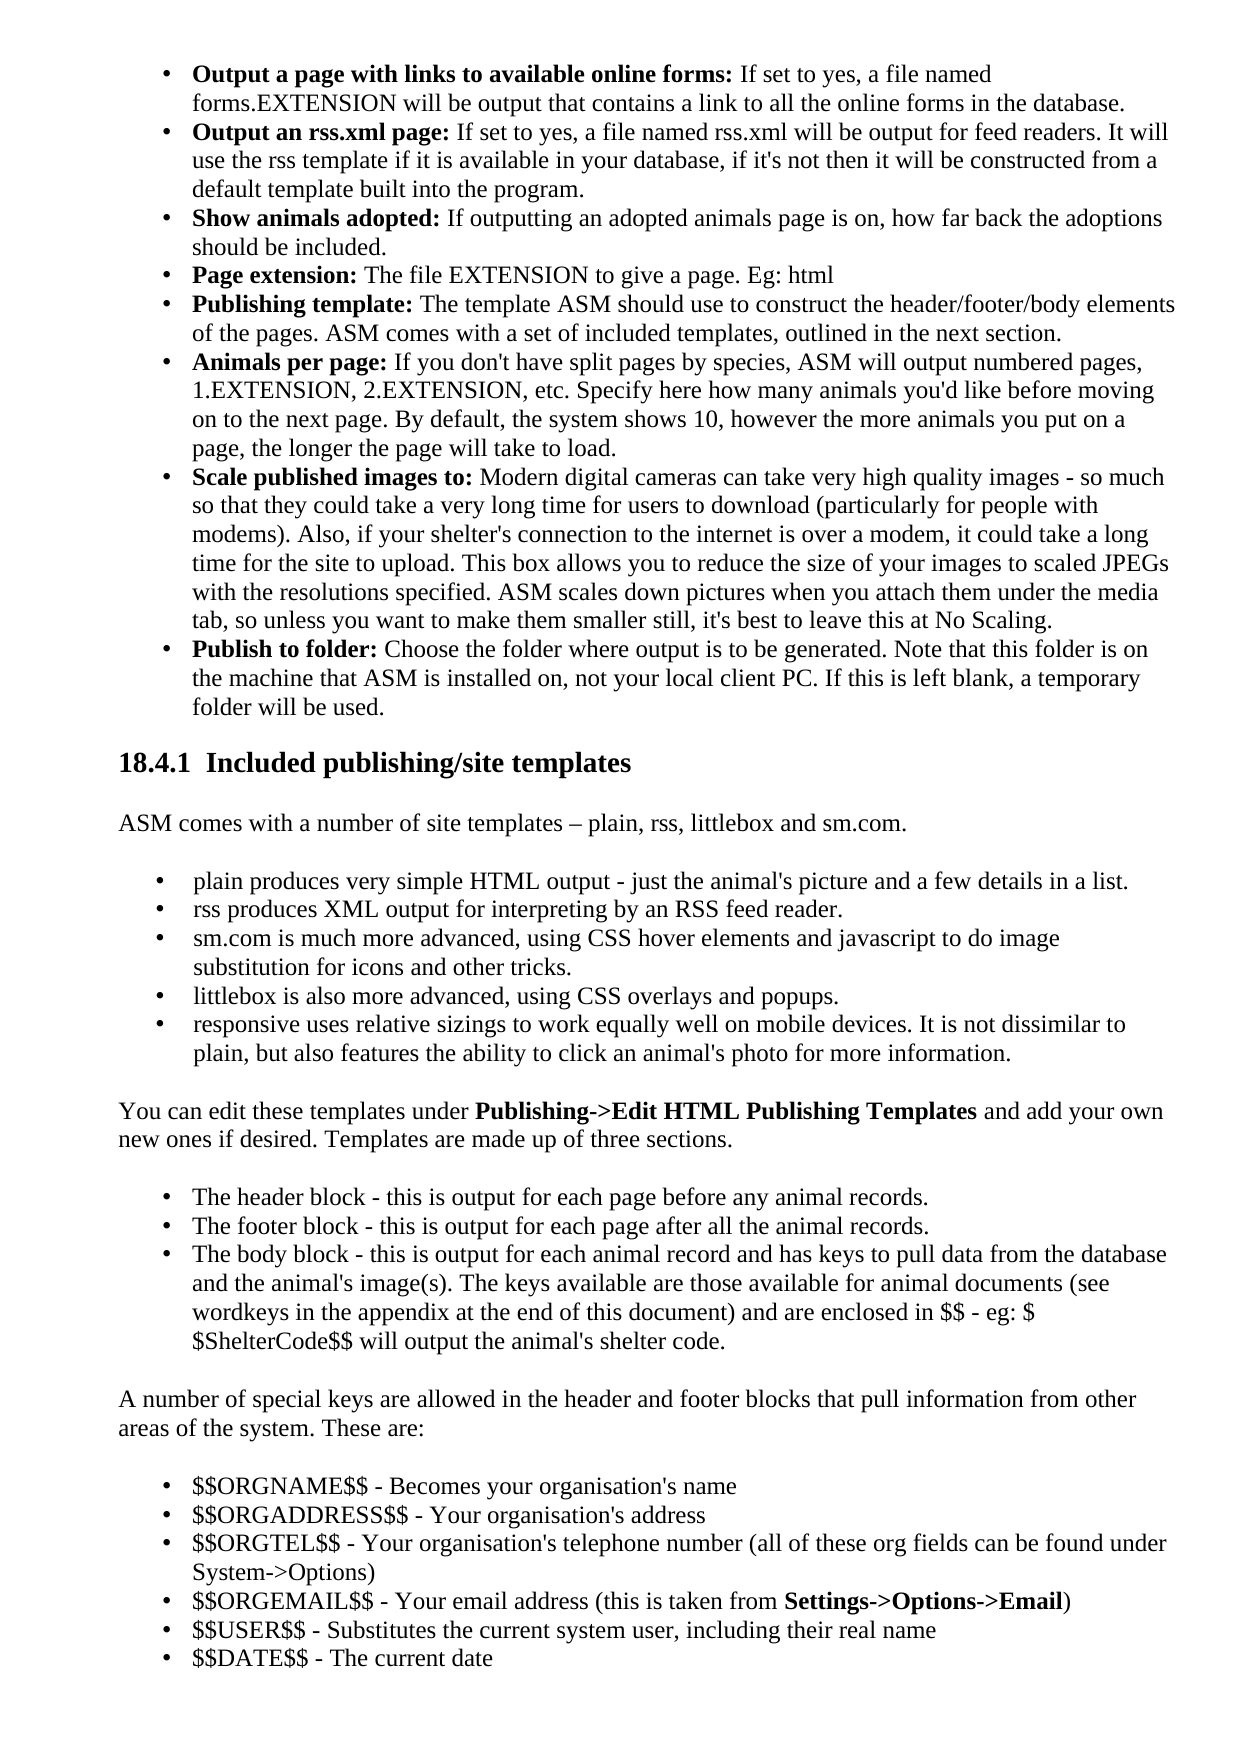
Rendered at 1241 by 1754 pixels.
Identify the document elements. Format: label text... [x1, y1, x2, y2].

list Publish to folder: Choose the folder where output is to be generated. Note that this folder is on the machine that ASM is installed on, not your local client PC. If this is left blank, a temporary folder will be used. [162, 634, 1181, 720]
list Page extension: The file EXTENSION to give a page. Eg: html [162, 260, 1181, 289]
list The body block - this is output for each animal record and has keys to pull data from the database and the animal's image(s). The keys available are those available for animal documents (see wordkeys in the appendix at the end of this document) and are enclosed in $$ - eg: $$ShelterCode$$ will output the animal's shelter code. [162, 1239, 1181, 1354]
list $$DATE$$ - The current date [162, 1643, 1181, 1672]
list Show animals adopted: If outputting an adopted animals page is on, how far back the adoptions should be included. [162, 203, 1181, 260]
list Output a page with links to available online forms: If set to yes, a file named forms.EXTENSION will be output that contains a link to all the online forms in the database. [162, 59, 1181, 117]
list littlebox is also more advanced, using CSS overlays and popups. [156, 981, 1181, 1009]
list $$ORGNAME$$ - Becomes your organisation's name [162, 1471, 1181, 1500]
list The footer block - this is output for each page after all the animal records. [162, 1211, 1181, 1239]
list The header block - this is output for each page before any animal records. [162, 1182, 1181, 1211]
list sm.com is much more advanced, using CSS hover elements and javascript to do image substitution for icons and other tricks. [156, 923, 1181, 981]
list $$ORGADDRESS$$ - Your organisation's address [162, 1500, 1181, 1528]
list rss produces XML output for interpreting by an RSS feed reader. [156, 894, 1181, 923]
list Animals per page: If you don't have split pages by species, ASM will output numbered pages, 1.EXTENSION, 2.EXTENSION, etc. Specify here how many animals you'd like before moving on to the next page. By default, the system shows 10, however the more animals you put on a page, the longer the page will take to load. [162, 347, 1181, 462]
text You can edit these templates under Publishing->Edit HTML Publishing Templates and add your own new ones if desired. Templates are made up of three sections. [118, 1096, 1181, 1153]
list Publishing template: The template ASM should use to construct the header/footer/body elements of the pages. ASM comes with a set of included templates, outlined in the next section. [162, 289, 1181, 347]
list Scale published images to: Modern digital cameras can take very high quality images - so much so that they could take a very long time for users to download (particularly for people with modems). Also, if your shelter's connection to the internet is over a modem, it could take a long time for the site to upload. This box allows you to reduce the size of your images to scaled JPEGs with the resolutions specified. ASM scales down pictures when you attach them under the media tab, so unless you want to make them smaller still, it's best to leave this at No Scaling. [162, 462, 1181, 634]
list $$ORGTEL$$ - Your organisation's telephone number (all of these org fields can be found under System->Options) [162, 1528, 1181, 1586]
list Output an rss.xml page: If set to yes, a file named rss.xml will be output for feed readers. It will use the rss template if it is available in your database, if it's not then it will be constructed from a default template built into the program. [162, 117, 1181, 203]
subtitle Included publishing/site templates [118, 745, 1181, 779]
list plain produces very simple HTML output - just the animal's picture and a few details in a list. [156, 866, 1181, 894]
list $$ORGEMAIL$$ - Your email address (this is taken from Settings->Options->Email) [162, 1586, 1181, 1615]
text ASM comes with a number of site templates – plain, rss, littlebox and sm.com. [118, 808, 1181, 837]
list responsive uses relative sizings to work equally well on mobile devices. It is not dissimilar to plain, but also features the ability to click an animal's photo for more information. [156, 1009, 1181, 1067]
list $$USER$$ - Substitutes the current system user, including their real name [162, 1615, 1181, 1643]
text A number of special keys are allowed in the header and footer blocks that pull information from other areas of the system. These are: [118, 1384, 1181, 1442]
